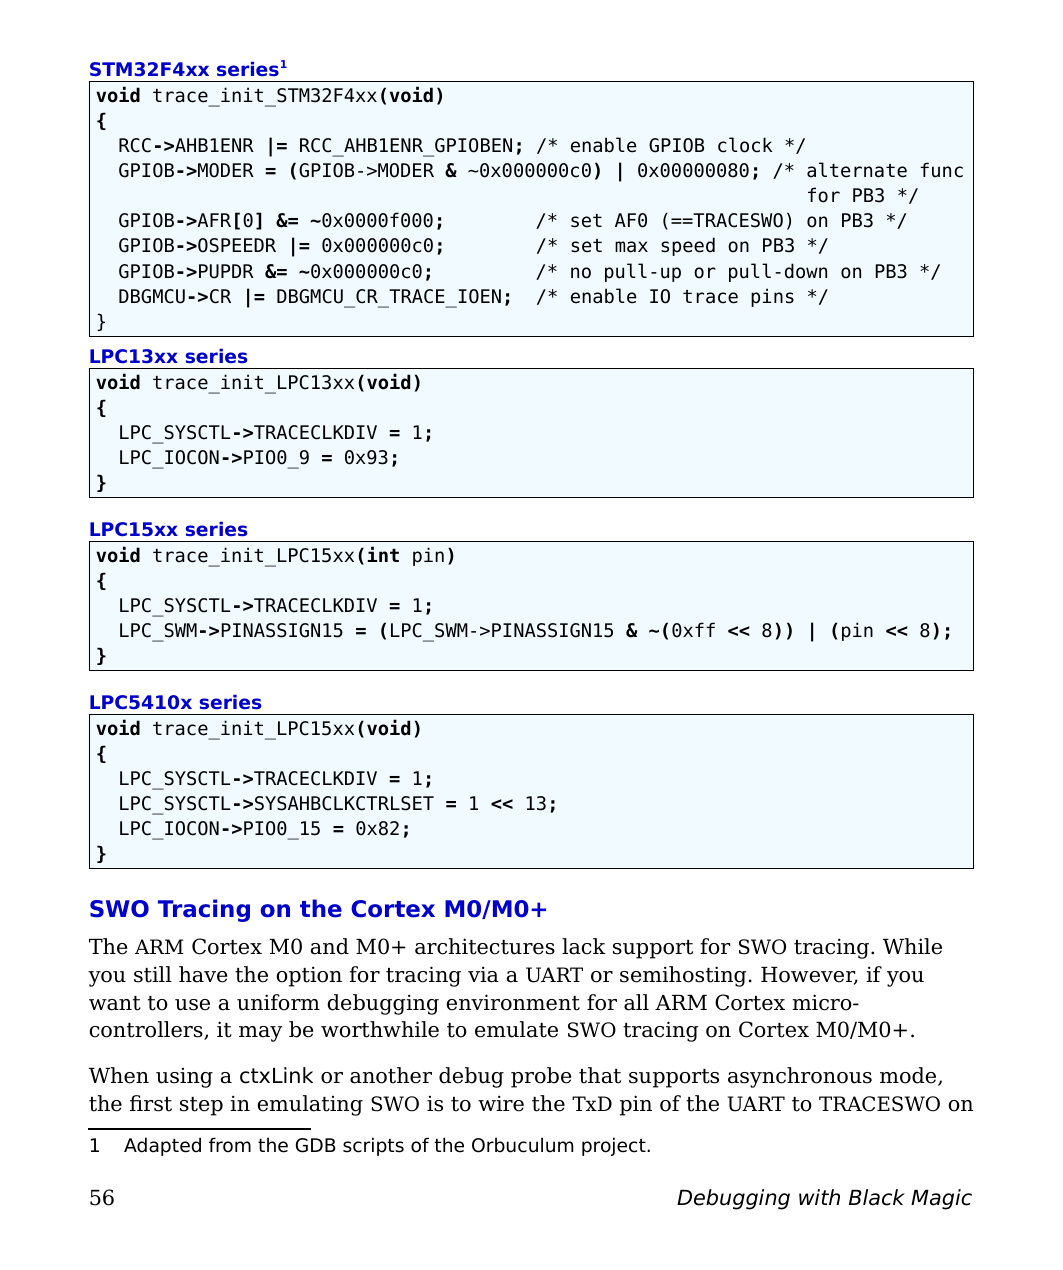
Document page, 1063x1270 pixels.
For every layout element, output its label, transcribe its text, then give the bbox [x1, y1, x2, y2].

subtitle STM32F4xx series [88, 59, 974, 81]
text { [90, 393, 973, 418]
text LPC_SYSCTL->TRACECLKDIV = 1; [90, 591, 973, 616]
subtitle LPC15xx series [88, 519, 974, 541]
text void trace_init_STM32F4xx(void) [90, 82, 973, 106]
text Adapted from the GDB scripts of the Orbuculum project. [88, 1135, 974, 1157]
text DBGMCU->CR |= DBGMCU_CR_TRACE_IOEN; /* enable IO trace pins */ [90, 282, 973, 307]
text } [90, 307, 973, 336]
text GPIOB->MODER = (GPIOB->MODER & ~0x000000c0) | 0x00000080; /* alternate func for PB3 */ [90, 156, 973, 206]
text } [90, 641, 973, 670]
text When using a ctxLink or another debug probe that supports asynchronous mode, the first step in emulating SWO is to wire the TxD pin of the UART to TRACESWO on [88, 1064, 974, 1116]
text LPC_IOCON->PIO0_9 = 0x93; [90, 443, 973, 468]
text LPC_SYSCTL->TRACECLKDIV = 1; [90, 764, 973, 789]
text LPC_SYSCTL->TRACECLKDIV = 1; [90, 418, 973, 443]
text { [90, 739, 973, 764]
text GPIOB->AFR[0] &= ~0x0000f000; /* set AF0 (==TRACESWO) on PB3 */ [90, 206, 973, 232]
text GPIOB->PUPDR &= ~0x000000c0; /* no pull-up or pull-down on PB3 */ [90, 257, 973, 282]
text { [90, 106, 973, 131]
text { [90, 566, 973, 591]
subtitle LPC5410x series [88, 692, 974, 714]
text LPC_IOCON->PIO0_15 = 0x82; [90, 814, 973, 839]
text LPC_SYSCTL->SYSAHBCLKCTRLSET = 1 << 13; [90, 789, 973, 814]
text GPIOB->OSPEEDR |= 0x000000c0; /* set max speed on PB3 */ [90, 232, 973, 257]
text RCC->AHB1ENR |= RCC_AHB1ENR_GPIOBEN; /* enable GPIOB clock */ [90, 131, 973, 156]
text void trace_init_LPC15xx(int pin) [90, 542, 973, 566]
text void trace_init_LPC15xx(void) [90, 715, 973, 739]
text void trace_init_LPC13xx(void) [90, 369, 973, 393]
subtitle SWO Tracing on the Cortex M0/M0+ [88, 896, 974, 923]
text } [90, 468, 973, 497]
text } [90, 839, 973, 868]
text The ARM Cortex M0 and M0+ architectures lack support for SWO tracing. While you still have the option for tracing via a UART or semihosting. However, if you want to use a uniform debugging environment for all ARM Cortex micro-controllers, it may be worthwhile to emulate SWO tracing on Cortex M0/M0+. [88, 935, 974, 1043]
text LPC_SWM->PINASSIGN15 = (LPC_SWM->PINASSIGN15 & ~(0xff << 8)) | (pin << 8); [90, 616, 973, 641]
subtitle LPC13xx series [88, 346, 974, 368]
